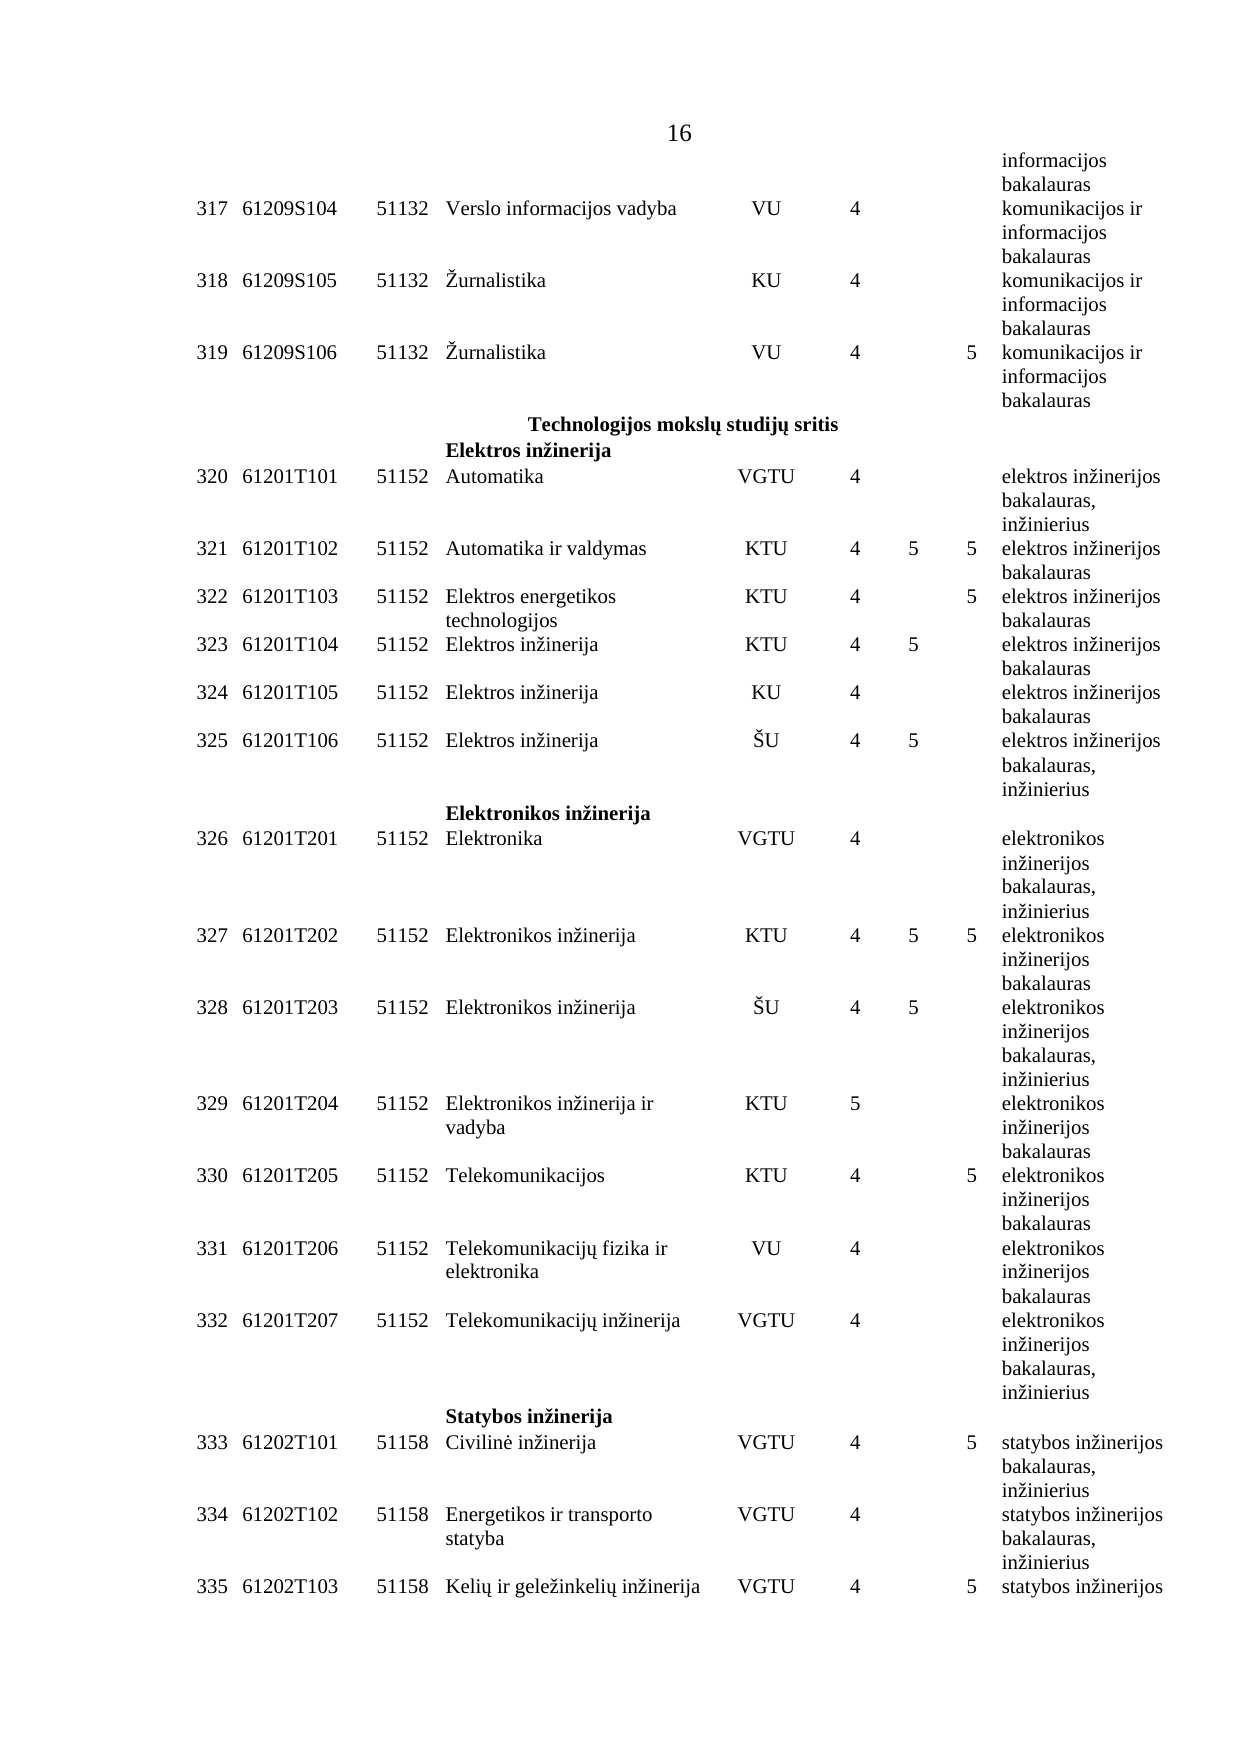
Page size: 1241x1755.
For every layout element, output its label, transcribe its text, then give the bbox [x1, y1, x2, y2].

table_cell [882, 1163, 945, 1235]
table_cell [882, 826, 945, 923]
table_cell [882, 801, 945, 826]
table_cell Elektros inžinerija [442, 729, 704, 801]
table_cell [177, 1163, 185, 1235]
table_cell 4 [828, 584, 882, 632]
table_cell 5 [945, 584, 998, 632]
table_cell [882, 1430, 945, 1502]
table_cell 320 [185, 464, 239, 536]
table_cell 61209S105 [239, 268, 362, 340]
table_cell 321 [185, 536, 239, 584]
table_cell KTU [704, 1163, 828, 1235]
table_cell [882, 1404, 945, 1429]
table_cell [177, 801, 185, 826]
table_cell KU [704, 268, 828, 340]
table_cell [945, 464, 998, 536]
table_cell 4 [828, 923, 882, 995]
table_cell [945, 826, 998, 923]
table_cell 4 [828, 680, 882, 728]
table_cell [177, 340, 185, 412]
table_cell VU [704, 1235, 828, 1308]
table_cell 51152 [363, 995, 442, 1091]
table_cell [882, 196, 945, 268]
table_cell [177, 412, 185, 438]
table_cell 61201T203 [239, 995, 362, 1091]
table_cell 4 [828, 729, 882, 801]
table_cell 326 [185, 826, 239, 923]
table_cell 61201T202 [239, 923, 362, 995]
table_cell 5 [945, 340, 998, 412]
table_cell Elektronikos inžinerija [442, 801, 704, 826]
table_cell [945, 1235, 998, 1308]
table_cell 5 [828, 1091, 882, 1163]
table_cell Automatika ir valdymas [442, 536, 704, 584]
table_cell [828, 148, 882, 196]
table_cell 51152 [363, 1235, 442, 1308]
table_cell [185, 1404, 239, 1429]
table_cell informacijos bakalauras [999, 148, 1181, 196]
table_cell 51158 [363, 1502, 442, 1574]
table_cell VGTU [704, 1430, 828, 1502]
table_cell 323 [185, 632, 239, 680]
table_cell elektronikos inžinerijos bakalauras [999, 923, 1181, 995]
table_cell 4 [828, 1574, 882, 1600]
table_cell 329 [185, 1091, 239, 1163]
table_cell [177, 826, 185, 923]
table_cell 5 [882, 923, 945, 995]
table_cell 51152 [363, 464, 442, 536]
table_cell 61201T207 [239, 1308, 362, 1404]
table_cell ŠU [704, 729, 828, 801]
table_cell elektros inžinerijos bakalauras, inžinierius [999, 464, 1181, 536]
table_cell 4 [828, 1430, 882, 1502]
table_cell 61201T201 [239, 826, 362, 923]
table_cell 51132 [363, 340, 442, 412]
table_cell 335 [185, 1574, 239, 1600]
table_cell Žurnalistika [442, 268, 704, 340]
table_cell Statybos inžinerija [442, 1404, 704, 1429]
table_cell elektronikos inžinerijos bakalauras, inžinierius [999, 1308, 1181, 1404]
table_cell [239, 438, 362, 464]
table_cell [945, 268, 998, 340]
table_cell 61201T103 [239, 584, 362, 632]
table_cell [945, 148, 998, 196]
table_cell KTU [704, 536, 828, 584]
table_cell [185, 801, 239, 826]
table_cell 61201T101 [239, 464, 362, 536]
table_cell 5 [945, 923, 998, 995]
table_cell [828, 801, 882, 826]
table_cell elektros inžinerijos bakalauras [999, 584, 1181, 632]
table_cell 4 [828, 1502, 882, 1574]
table_cell [177, 196, 185, 268]
table_cell 4 [828, 1163, 882, 1235]
table_cell [363, 438, 442, 464]
table_cell 331 [185, 1235, 239, 1308]
table_cell statybos inžinerijos bakalauras, inžinierius [999, 1502, 1181, 1574]
table_cell 322 [185, 584, 239, 632]
table_cell KTU [704, 584, 828, 632]
table_cell [882, 680, 945, 728]
table_cell 51152 [363, 584, 442, 632]
table_cell [177, 632, 185, 680]
table_cell 5 [945, 1163, 998, 1235]
table_cell 51152 [363, 1163, 442, 1235]
table_cell 328 [185, 995, 239, 1091]
table_cell elektronikos inžinerijos bakalauras [999, 1091, 1181, 1163]
table_cell [239, 1404, 362, 1429]
table_cell [177, 1235, 185, 1308]
table_cell 51152 [363, 923, 442, 995]
table_cell VGTU [704, 1574, 828, 1600]
table_cell KTU [704, 923, 828, 995]
table_cell [177, 729, 185, 801]
table_cell [882, 1308, 945, 1404]
table_cell [177, 268, 185, 340]
table_cell [828, 438, 882, 464]
table_cell 61209S106 [239, 340, 362, 412]
table_cell [177, 1574, 185, 1600]
table_cell VGTU [704, 1502, 828, 1574]
table_cell 61209S104 [239, 196, 362, 268]
table_cell 51158 [363, 1574, 442, 1600]
table_cell 4 [828, 632, 882, 680]
table_cell statybos inžinerijos [999, 1574, 1181, 1600]
table_cell [177, 438, 185, 464]
table_cell 330 [185, 1163, 239, 1235]
table_cell Elektros inžinerija [442, 680, 704, 728]
table_cell [945, 1502, 998, 1574]
table_cell Elektronikos inžinerija [442, 923, 704, 995]
table_cell elektros inžinerijos bakalauras [999, 632, 1181, 680]
table_cell 327 [185, 923, 239, 995]
table_cell [828, 1404, 882, 1429]
table_cell [185, 148, 239, 196]
table_cell [999, 801, 1181, 826]
table_cell Telekomunikacijų fizika ir elektronika [442, 1235, 704, 1308]
table_cell komunikacijos ir informacijos bakalauras [999, 196, 1181, 268]
table_cell [177, 464, 185, 536]
table_cell 5 [945, 1574, 998, 1600]
table_cell [999, 438, 1181, 464]
table_cell 51152 [363, 680, 442, 728]
table_cell 4 [828, 464, 882, 536]
table_cell 51152 [363, 536, 442, 584]
table_cell 51132 [363, 268, 442, 340]
table_cell 4 [828, 536, 882, 584]
table_cell [177, 584, 185, 632]
table_cell Technologijos mokslų studijų sritis [185, 412, 1181, 438]
table_cell 333 [185, 1430, 239, 1502]
table_cell 61202T101 [239, 1430, 362, 1502]
table_cell komunikacijos ir informacijos bakalauras [999, 340, 1181, 412]
table_cell 61201T106 [239, 729, 362, 801]
table_cell 51152 [363, 1091, 442, 1163]
table_cell [177, 148, 185, 196]
table_cell komunikacijos ir informacijos bakalauras [999, 268, 1181, 340]
table_cell Energetikos ir transporto statyba [442, 1502, 704, 1574]
table_cell [177, 680, 185, 728]
table_cell ŠU [704, 995, 828, 1091]
table_cell 332 [185, 1308, 239, 1404]
table_cell [185, 438, 239, 464]
table_cell Automatika [442, 464, 704, 536]
table_cell [945, 196, 998, 268]
table_cell [704, 438, 828, 464]
table_cell [177, 1502, 185, 1574]
table_cell Žurnalistika [442, 340, 704, 412]
table_cell [363, 801, 442, 826]
table_cell 4 [828, 995, 882, 1091]
table_cell elektronikos inžinerijos bakalauras, inžinierius [999, 995, 1181, 1091]
table_cell Elektros inžinerija [442, 438, 704, 464]
table_cell [945, 680, 998, 728]
table_cell KTU [704, 1091, 828, 1163]
table_cell [882, 148, 945, 196]
table_cell elektronikos inžinerijos bakalauras [999, 1163, 1181, 1235]
table_cell Elektronikos inžinerija [442, 995, 704, 1091]
table_cell 51152 [363, 1308, 442, 1404]
table_cell 334 [185, 1502, 239, 1574]
table_cell Elektronikos inžinerija ir vadyba [442, 1091, 704, 1163]
table_cell 4 [828, 268, 882, 340]
table_cell [945, 1404, 998, 1429]
table_cell [882, 340, 945, 412]
table_cell [999, 1404, 1181, 1429]
table_cell VGTU [704, 464, 828, 536]
table_cell 61201T205 [239, 1163, 362, 1235]
table_cell VGTU [704, 1308, 828, 1404]
table_cell Elektros energetikos technologijos [442, 584, 704, 632]
table_cell 324 [185, 680, 239, 728]
table_cell VU [704, 196, 828, 268]
table_cell 5 [945, 1430, 998, 1502]
table_cell [177, 1404, 185, 1429]
table_cell [177, 995, 185, 1091]
table_cell 317 [185, 196, 239, 268]
table_cell 61201T206 [239, 1235, 362, 1308]
table_cell [177, 1091, 185, 1163]
table_cell 319 [185, 340, 239, 412]
table_cell 5 [882, 995, 945, 1091]
table_cell [363, 1404, 442, 1429]
table_cell elektros inžinerijos bakalauras [999, 680, 1181, 728]
table_cell elektros inžinerijos bakalauras [999, 536, 1181, 584]
table_cell 5 [882, 729, 945, 801]
table_cell 4 [828, 1308, 882, 1404]
table_cell [882, 268, 945, 340]
table_cell [945, 729, 998, 801]
table_cell 51152 [363, 729, 442, 801]
table_cell 51158 [363, 1430, 442, 1502]
table_cell 4 [828, 196, 882, 268]
table_cell [704, 1404, 828, 1429]
table_cell 5 [882, 536, 945, 584]
table_cell [239, 801, 362, 826]
table_cell [177, 923, 185, 995]
table_cell [945, 995, 998, 1091]
table_cell VU [704, 340, 828, 412]
table_cell 61201T105 [239, 680, 362, 728]
table_cell Civilinė inžinerija [442, 1430, 704, 1502]
table_cell [882, 584, 945, 632]
table_cell [239, 148, 362, 196]
table_cell 4 [828, 340, 882, 412]
table_cell [882, 1502, 945, 1574]
table_cell 4 [828, 826, 882, 923]
table_cell Kelių ir geležinkelių inžinerija [442, 1574, 704, 1600]
table_cell [882, 1235, 945, 1308]
table_cell 51132 [363, 196, 442, 268]
table_cell Verslo informacijos vadyba [442, 196, 704, 268]
table_cell [882, 1574, 945, 1600]
table_cell 61202T102 [239, 1502, 362, 1574]
table_cell [177, 536, 185, 584]
table_cell [882, 1091, 945, 1163]
table_cell 325 [185, 729, 239, 801]
table_cell 318 [185, 268, 239, 340]
table_cell elektronikos inžinerijos bakalauras [999, 1235, 1181, 1308]
table_cell [177, 1308, 185, 1404]
table_cell [442, 148, 704, 196]
table_cell [882, 464, 945, 536]
table_cell 61201T102 [239, 536, 362, 584]
table_cell [704, 801, 828, 826]
table_cell [945, 438, 998, 464]
table_cell elektronikos inžinerijos bakalauras, inžinierius [999, 826, 1181, 923]
table_cell Telekomunikacijų inžinerija [442, 1308, 704, 1404]
table_cell 5 [945, 536, 998, 584]
table_cell elektros inžinerijos bakalauras, inžinierius [999, 729, 1181, 801]
table_cell 5 [882, 632, 945, 680]
table_cell [945, 632, 998, 680]
table_cell Telekomunikacijos [442, 1163, 704, 1235]
table_cell 61202T103 [239, 1574, 362, 1600]
table_cell [704, 148, 828, 196]
table_cell [882, 438, 945, 464]
table_cell [363, 148, 442, 196]
table_cell Elektros inžinerija [442, 632, 704, 680]
table_cell VGTU [704, 826, 828, 923]
table_cell [177, 1430, 185, 1502]
table_cell [945, 1091, 998, 1163]
table_cell statybos inžinerijos bakalauras, inžinierius [999, 1430, 1181, 1502]
table_cell [945, 1308, 998, 1404]
table_cell [945, 801, 998, 826]
table_cell KTU [704, 632, 828, 680]
table_cell 51152 [363, 826, 442, 923]
table_cell 61201T104 [239, 632, 362, 680]
table_cell 4 [828, 1235, 882, 1308]
table_cell 51152 [363, 632, 442, 680]
table_cell KU [704, 680, 828, 728]
table_cell Elektronika [442, 826, 704, 923]
table_cell 61201T204 [239, 1091, 362, 1163]
